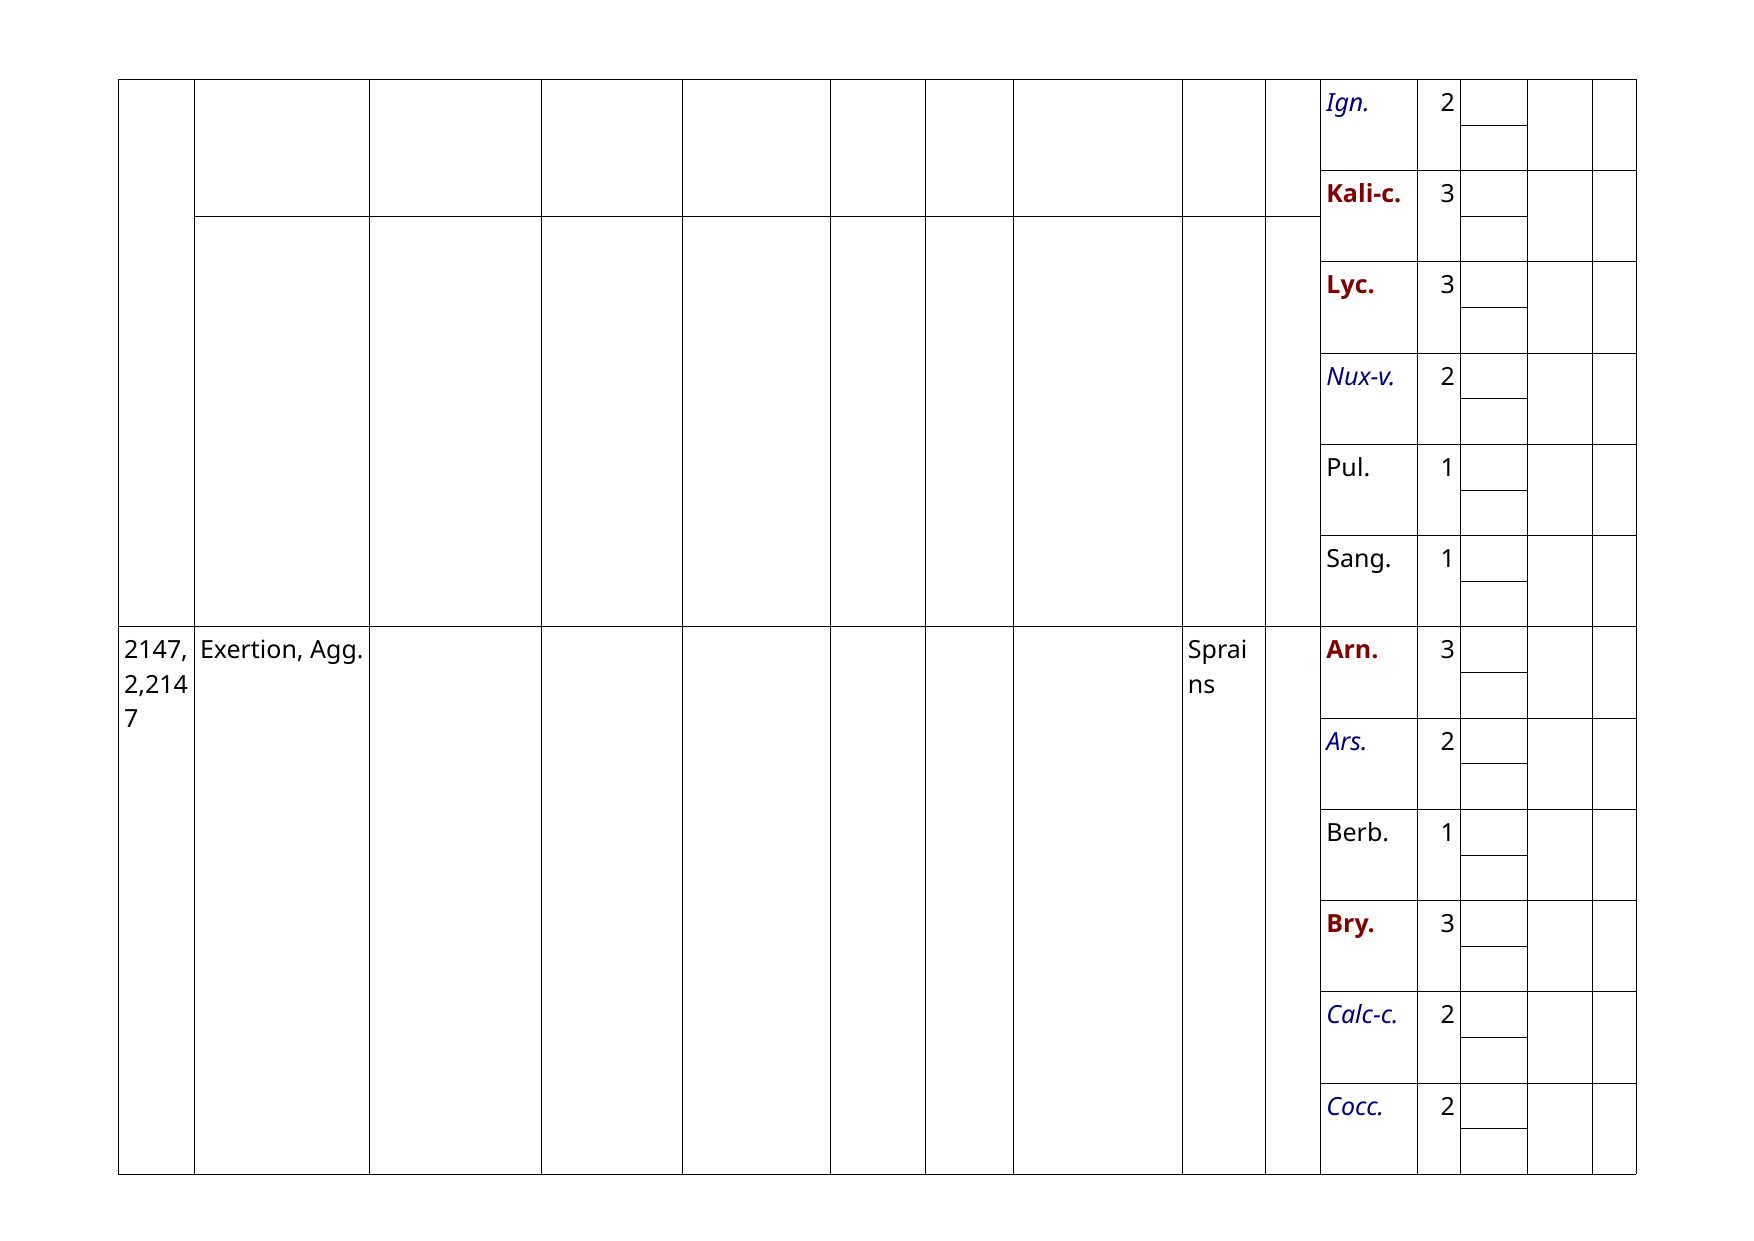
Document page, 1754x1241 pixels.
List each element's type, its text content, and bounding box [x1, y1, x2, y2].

table_cell Calc-c. [1321, 992, 1417, 1083]
table_cell [1461, 1129, 1527, 1174]
table_cell [1461, 810, 1527, 854]
table_cell [1461, 80, 1527, 124]
table_cell [1014, 217, 1182, 626]
table_cell [1593, 719, 1636, 809]
table_cell [683, 80, 830, 216]
table_cell [542, 627, 682, 1174]
table_cell [1593, 536, 1636, 626]
table_cell [1461, 308, 1527, 353]
table_cell [1461, 262, 1527, 307]
table_cell 2 [1418, 80, 1460, 170]
table_cell [1528, 445, 1592, 535]
table_cell [1593, 445, 1636, 535]
table_cell [926, 627, 1013, 1174]
table_cell [1183, 80, 1265, 216]
table_cell [1461, 171, 1527, 216]
table_cell [1593, 901, 1636, 991]
table_cell Nux-v. [1321, 354, 1417, 444]
table_cell [1014, 80, 1182, 216]
table_cell 2 [1418, 992, 1460, 1083]
table_cell [1461, 764, 1527, 809]
table_cell [1461, 856, 1527, 900]
table_cell Sprains [1183, 627, 1265, 1174]
table_cell Cocc. [1321, 1084, 1417, 1174]
table_cell Pul. [1321, 445, 1417, 535]
table_cell [119, 80, 194, 626]
table_cell [831, 217, 925, 626]
table_cell [1528, 354, 1592, 444]
table_cell [1593, 262, 1636, 353]
table_cell [1461, 445, 1527, 489]
table_cell [926, 217, 1013, 626]
table_cell [1461, 1084, 1527, 1128]
table_cell [1528, 719, 1592, 809]
table_cell [1461, 126, 1527, 170]
table_cell [1528, 627, 1592, 718]
table_cell [1014, 627, 1182, 1174]
table_cell [683, 627, 830, 1174]
table_cell 1 [1418, 536, 1460, 626]
table_cell [1593, 992, 1636, 1083]
table_cell [1593, 171, 1636, 261]
table_cell 3 [1418, 627, 1460, 718]
table_cell Lyc. [1321, 262, 1417, 353]
table_cell [1528, 536, 1592, 626]
table_cell [1461, 719, 1527, 763]
table_cell Berb. [1321, 810, 1417, 900]
table_cell [1461, 582, 1527, 626]
table_cell [1266, 80, 1320, 216]
table_cell [1528, 810, 1592, 900]
table_cell [1266, 627, 1320, 1174]
table_cell 2 [1418, 1084, 1460, 1174]
table_cell [1528, 992, 1592, 1083]
table_cell [1461, 354, 1527, 398]
table_cell [926, 80, 1013, 216]
table_cell Ign. [1321, 80, 1417, 170]
table_cell [1593, 354, 1636, 444]
table_cell [1461, 947, 1527, 991]
table_cell [1461, 1038, 1527, 1083]
table_cell [1461, 992, 1527, 1037]
table_cell [370, 80, 541, 216]
table_cell [1266, 217, 1320, 626]
table_cell [1528, 80, 1592, 170]
table_cell [370, 217, 541, 626]
table_cell 3 [1418, 171, 1460, 261]
table_cell [1528, 171, 1592, 261]
table_cell [1528, 901, 1592, 991]
table_cell 3 [1418, 262, 1460, 353]
table_cell 2 [1418, 719, 1460, 809]
table_cell Exertion, Agg. [195, 627, 369, 1174]
table_cell [1528, 262, 1592, 353]
table_cell [370, 627, 541, 1174]
table_cell [1461, 399, 1527, 444]
table_cell [831, 80, 925, 216]
table_cell 2147,2,2147 [119, 627, 194, 1174]
table_cell [1593, 80, 1636, 170]
table_cell [542, 217, 682, 626]
table_cell [683, 217, 830, 626]
table_cell [1461, 627, 1527, 672]
table_cell [1593, 627, 1636, 718]
table_cell [1183, 217, 1265, 626]
table_cell [1461, 536, 1527, 581]
table_cell [1461, 901, 1527, 946]
table_cell [1461, 491, 1527, 535]
table_cell Arn. [1321, 627, 1417, 718]
table_cell Kali-c. [1321, 171, 1417, 261]
table_cell Bry. [1321, 901, 1417, 991]
table_cell [1461, 217, 1527, 261]
table_cell 1 [1418, 810, 1460, 900]
table_cell Sang. [1321, 536, 1417, 626]
table_cell [542, 80, 682, 216]
table_cell Ars. [1321, 719, 1417, 809]
table_cell [831, 627, 925, 1174]
table_cell [195, 217, 369, 626]
table_cell 2 [1418, 354, 1460, 444]
table_cell [1528, 1084, 1592, 1174]
table_cell [1461, 673, 1527, 718]
table_cell [195, 80, 369, 216]
table_cell [1593, 1084, 1636, 1174]
table_cell [1593, 810, 1636, 900]
table_cell 1 [1418, 445, 1460, 535]
table_cell 3 [1418, 901, 1460, 991]
